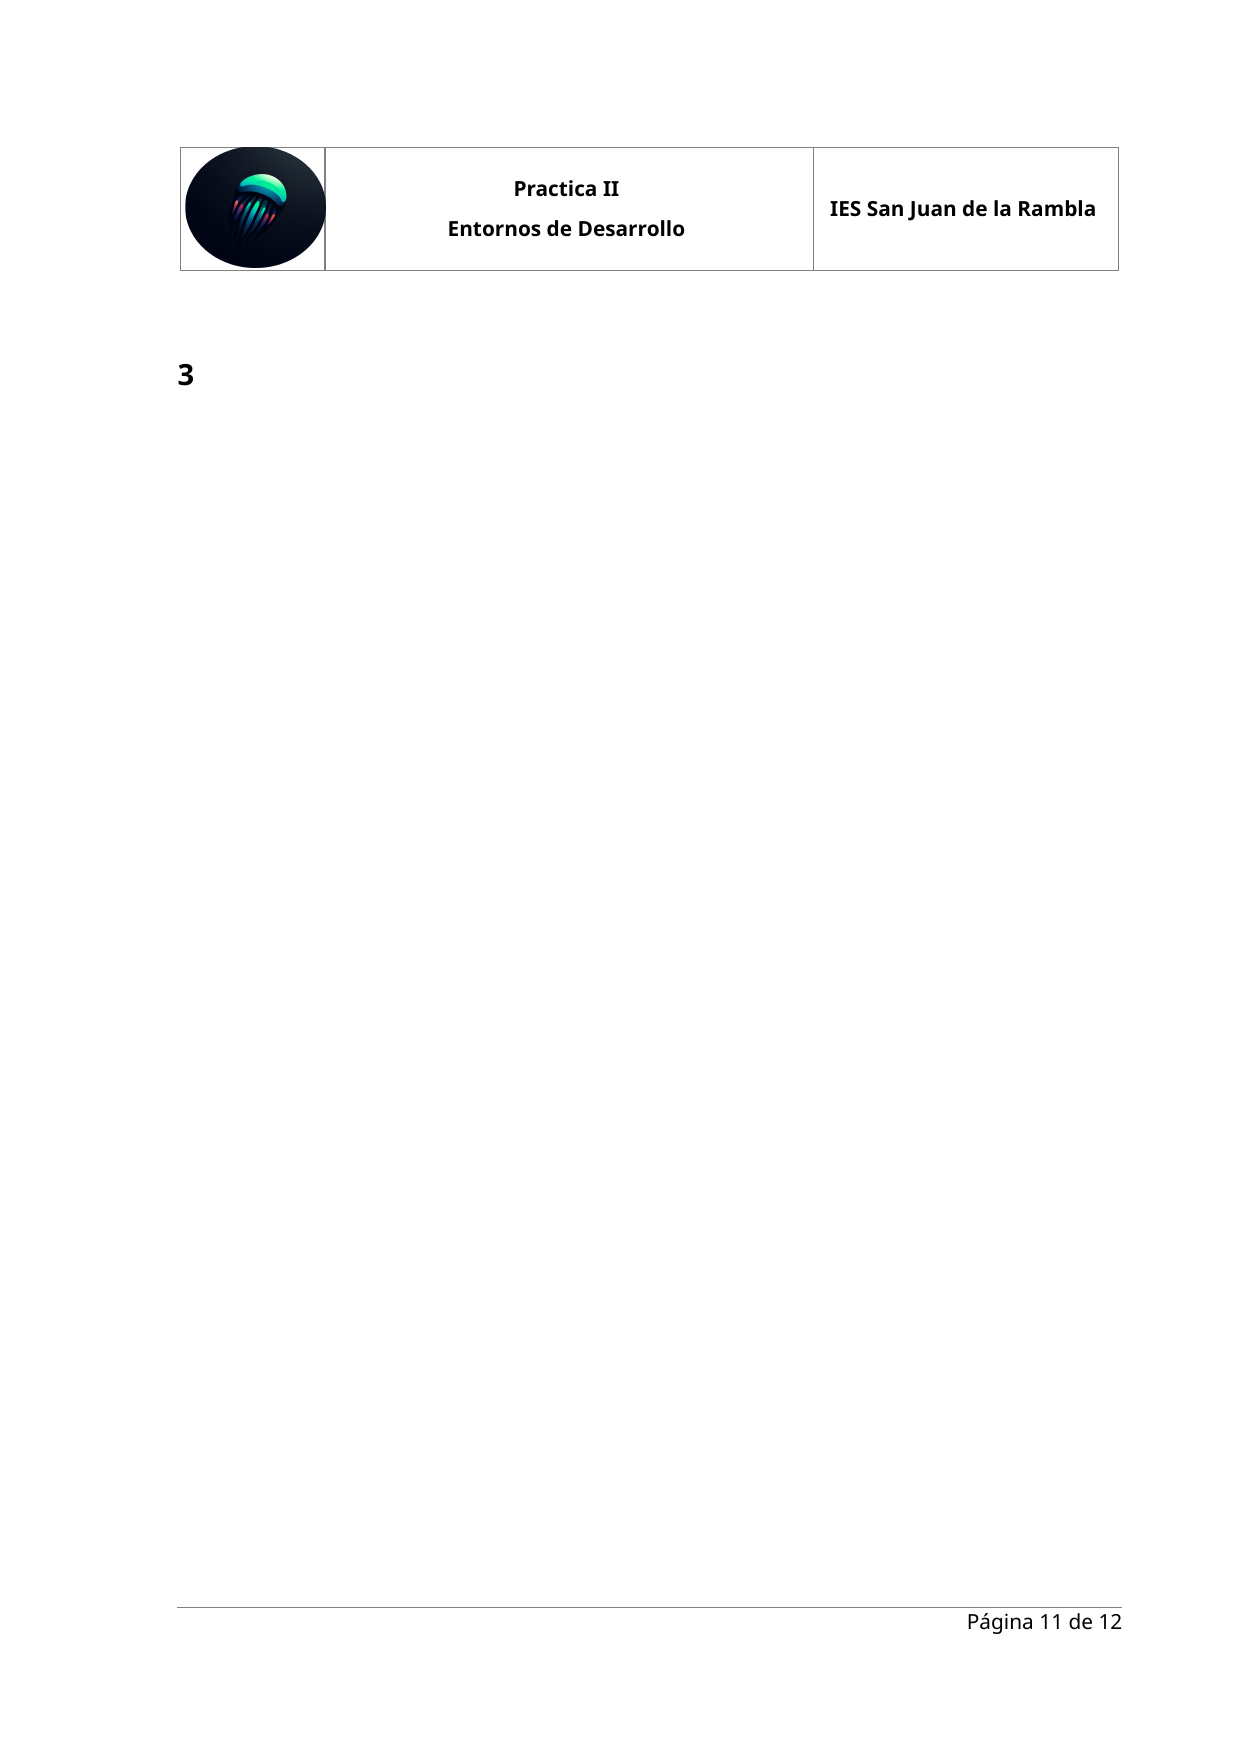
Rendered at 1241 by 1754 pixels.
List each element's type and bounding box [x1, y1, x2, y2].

picture [185, 147, 326, 268]
